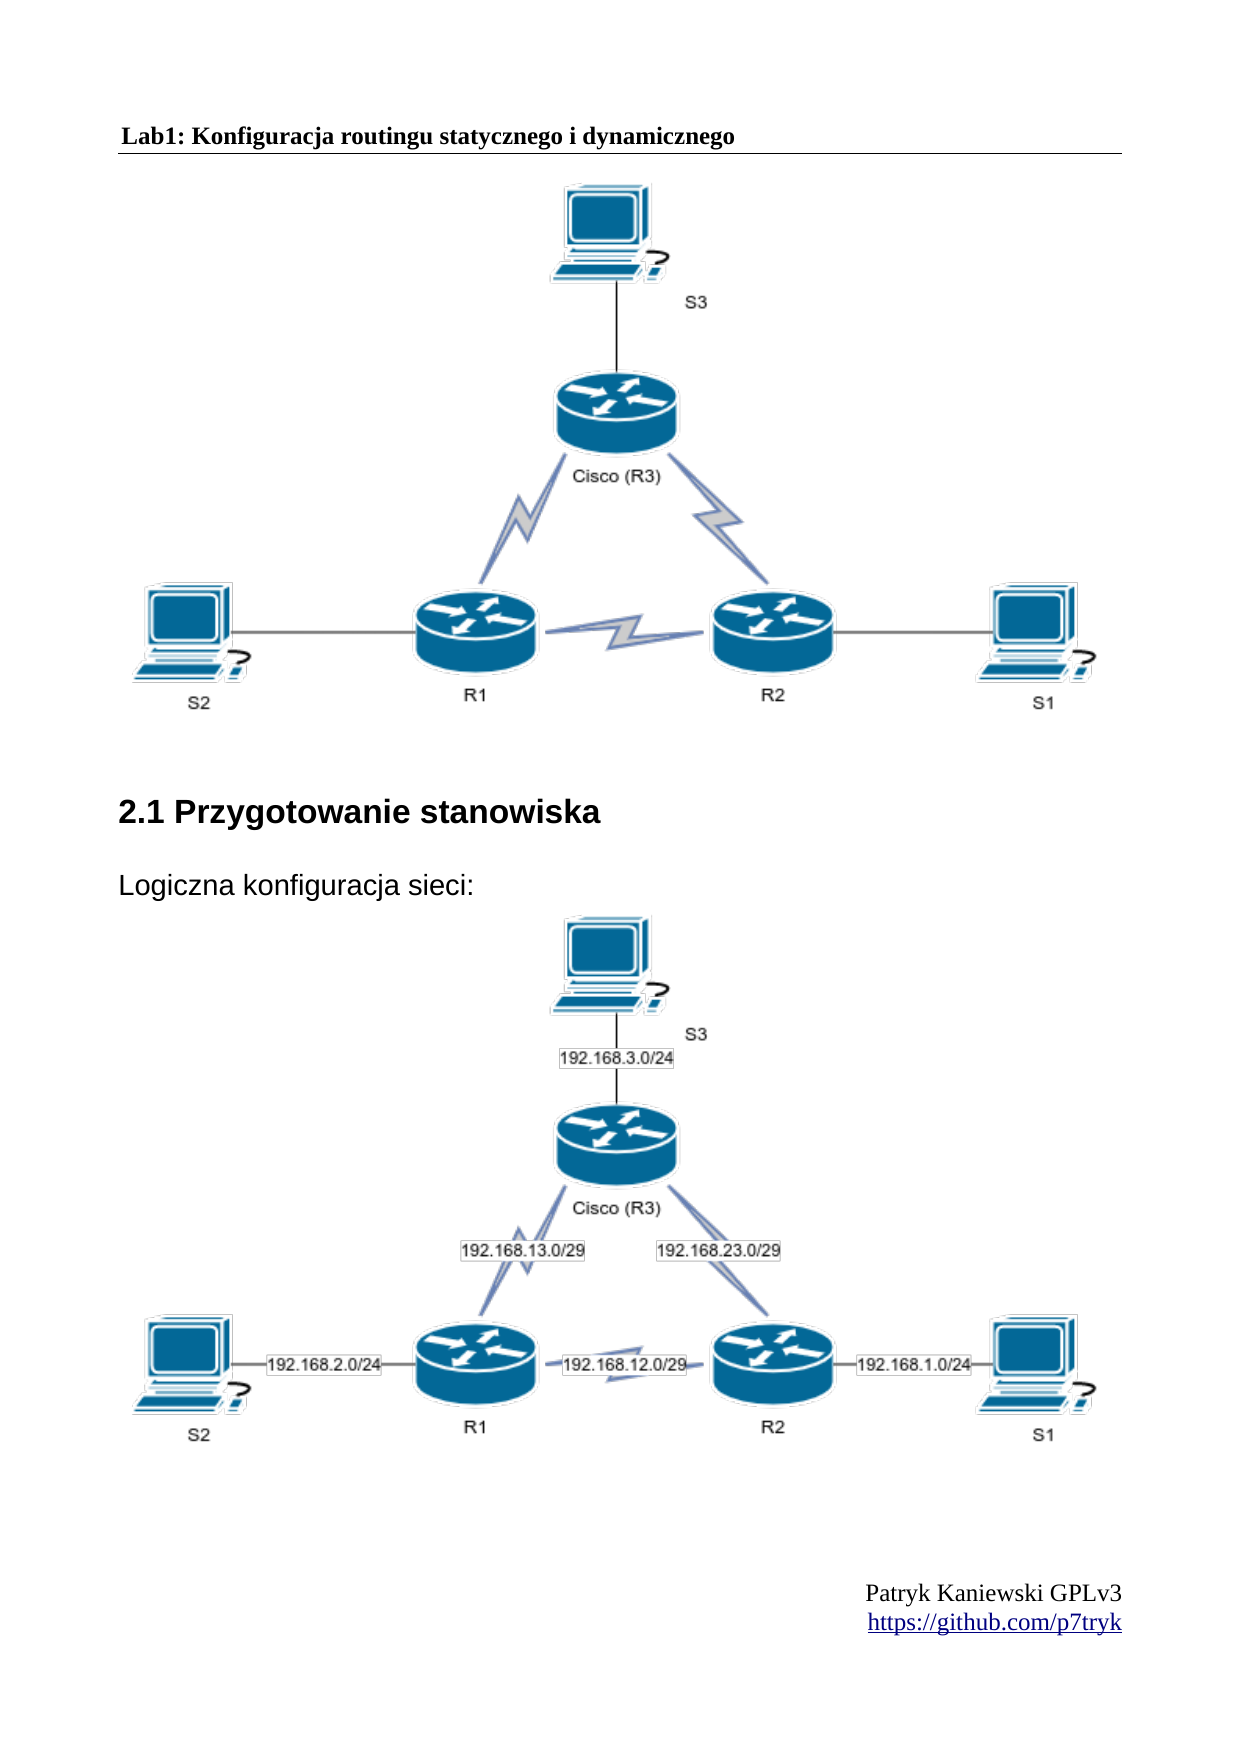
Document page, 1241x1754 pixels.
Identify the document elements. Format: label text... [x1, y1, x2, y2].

picture [131, 182, 1109, 714]
picture [131, 914, 1109, 1446]
subtitle 2.1 Przygotowanie stanowiska [118, 792, 1122, 831]
subtitle Logiczna konfiguracja sieci: [118, 868, 1122, 902]
